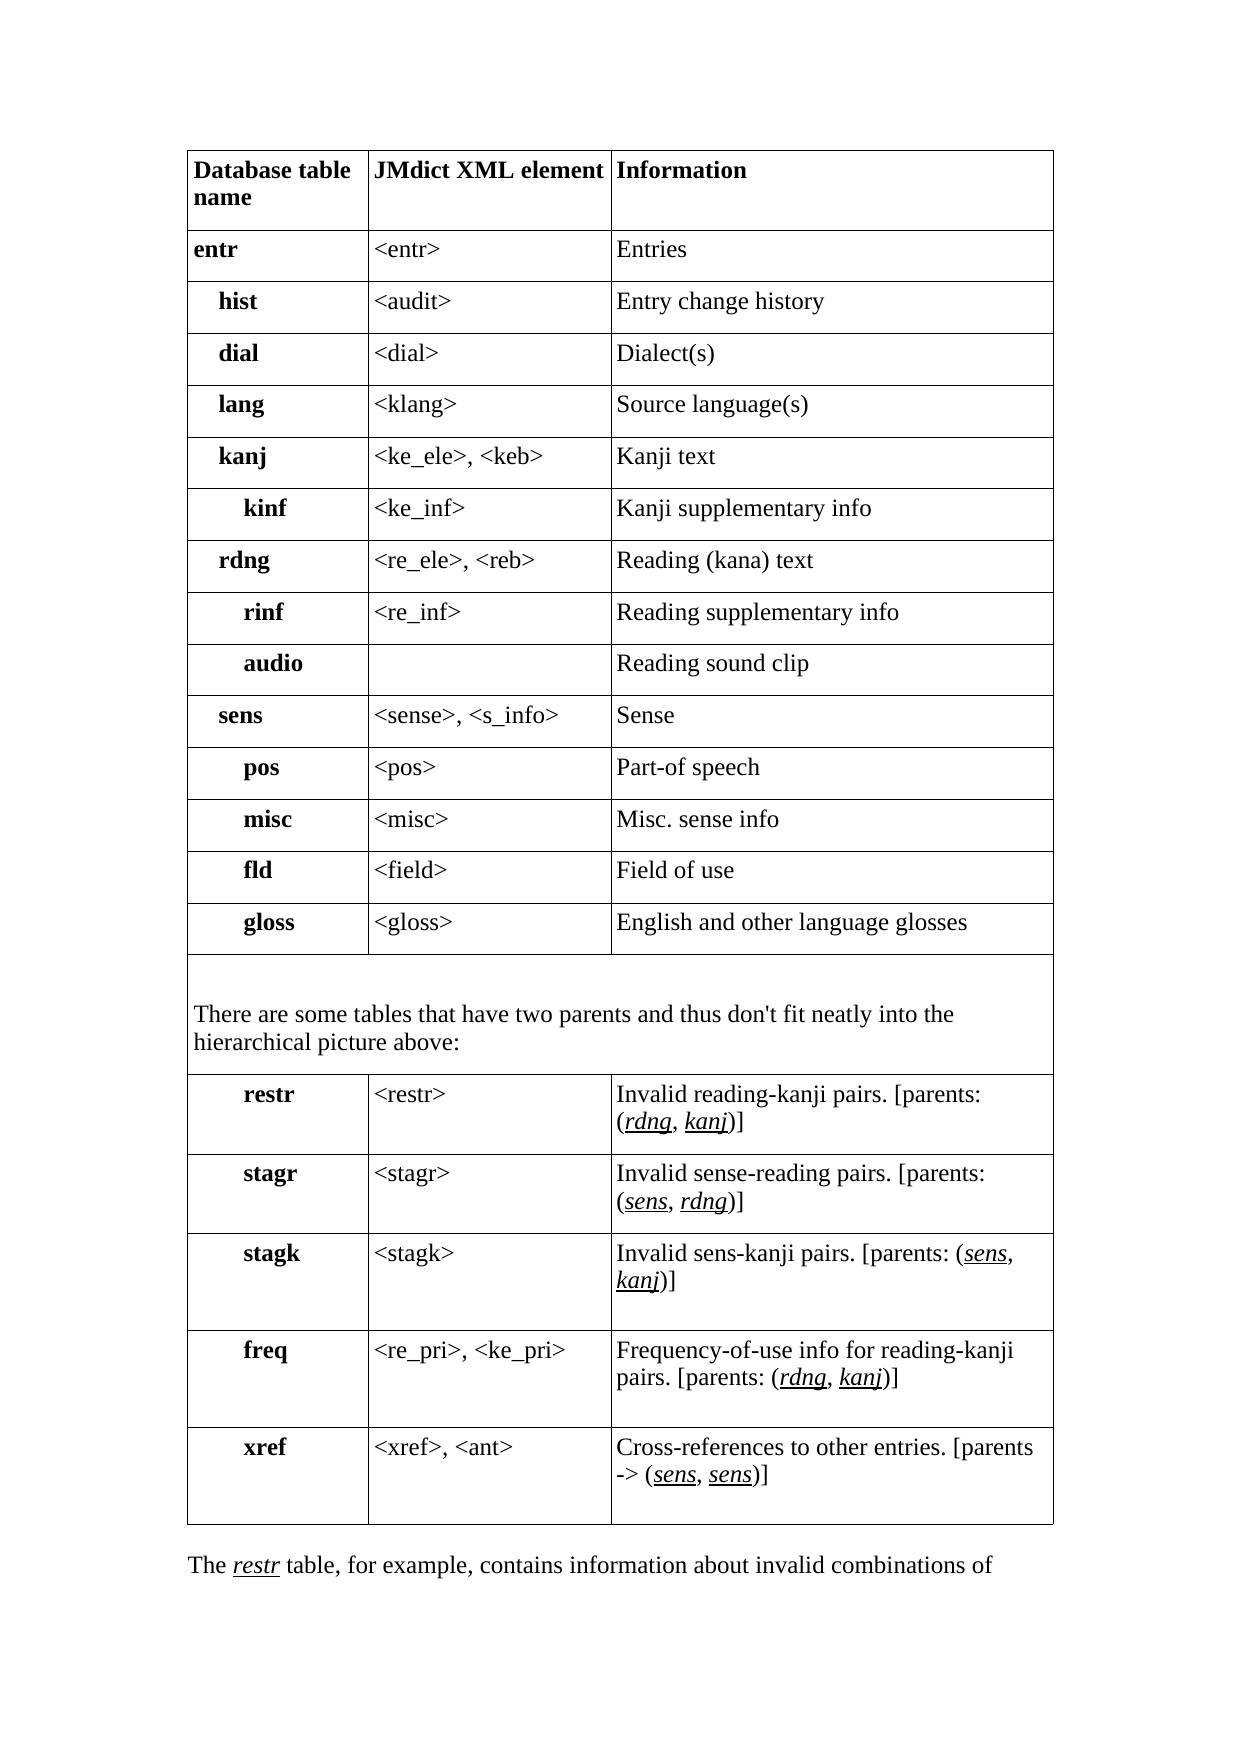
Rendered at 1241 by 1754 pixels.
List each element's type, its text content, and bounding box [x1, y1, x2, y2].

table_cell <re_pri>, <ke_pri> [369, 1331, 611, 1427]
table_cell <pos> [369, 748, 611, 799]
table_cell misc [188, 800, 368, 851]
table_header Database table name [188, 151, 368, 229]
table_cell <gloss> [369, 904, 611, 954]
table_cell Reading supplementary info [612, 593, 1053, 644]
table_cell Reading (kana) text [612, 541, 1053, 592]
table_cell Reading sound clip [612, 645, 1053, 695]
table_cell Misc. sense info [612, 800, 1053, 851]
table_cell entr [188, 231, 368, 281]
table_cell <re_ele>, <reb> [369, 541, 611, 592]
table_cell Invalid sens-kanji pairs. [parents: (sens, kanj)] [612, 1234, 1053, 1330]
table_cell kinf [188, 489, 368, 540]
table_cell Invalid sense-reading pairs. [parents: (sens, rdng)] [612, 1155, 1053, 1233]
table_cell <ke_ele>, <keb> [369, 438, 611, 488]
table_cell [369, 645, 611, 695]
table_cell Entries [612, 231, 1053, 281]
table_cell Part-of speech [612, 748, 1053, 799]
table_header Information [612, 151, 1053, 229]
table_cell Frequency-of-use info for reading-kanji pairs. [parents: (rdng, kanj)] [612, 1331, 1053, 1427]
table_cell Entry change history [612, 282, 1053, 333]
table_cell <restr> [369, 1075, 611, 1153]
table_cell <misc> [369, 800, 611, 851]
table_cell Kanji supplementary info [612, 489, 1053, 540]
table_cell Cross-references to other entries. [parents -> (sens, sens)] [612, 1428, 1053, 1524]
table_cell Source language(s) [612, 386, 1053, 437]
table_cell rinf [188, 593, 368, 644]
table_header JMdict XML element [369, 151, 611, 229]
table_cell sens [188, 696, 368, 747]
table_cell <entr> [369, 231, 611, 281]
table_cell xref [188, 1428, 368, 1524]
table_cell Dialect(s) [612, 334, 1053, 385]
table_cell Invalid reading-kanji pairs. [parents: (rdng, kanj)] [612, 1075, 1053, 1153]
table_cell restr [188, 1075, 368, 1153]
table_cell pos [188, 748, 368, 799]
table_cell <field> [369, 852, 611, 902]
table_cell Sense [612, 696, 1053, 747]
table_cell <re_inf> [369, 593, 611, 644]
table_cell lang [188, 386, 368, 437]
table_cell gloss [188, 904, 368, 954]
table_cell audio [188, 645, 368, 695]
text The restr table, for example, contains information about invalid combinations of [187, 1525, 1053, 1579]
table_cell rdng [188, 541, 368, 592]
table_cell <sense>, <s_info> [369, 696, 611, 747]
table_cell Kanji text [612, 438, 1053, 488]
table_cell <stagk> [369, 1234, 611, 1330]
table_cell Field of use [612, 852, 1053, 902]
table_cell English and other language glosses [612, 904, 1053, 954]
table_cell <stagr> [369, 1155, 611, 1233]
table_cell freq [188, 1331, 368, 1427]
table_cell fld [188, 852, 368, 902]
table_cell kanj [188, 438, 368, 488]
table_cell <xref>, <ant> [369, 1428, 611, 1524]
table_cell stagk [188, 1234, 368, 1330]
table_cell hist [188, 282, 368, 333]
table_cell dial [188, 334, 368, 385]
table_cell <klang> [369, 386, 611, 437]
table_cell stagr [188, 1155, 368, 1233]
table_cell <dial> [369, 334, 611, 385]
table_cell There are some tables that have two parents and thus don't fit neatly into the hierarchical picture above: [188, 955, 1053, 1074]
table_cell <ke_inf> [369, 489, 611, 540]
table_cell <audit> [369, 282, 611, 333]
